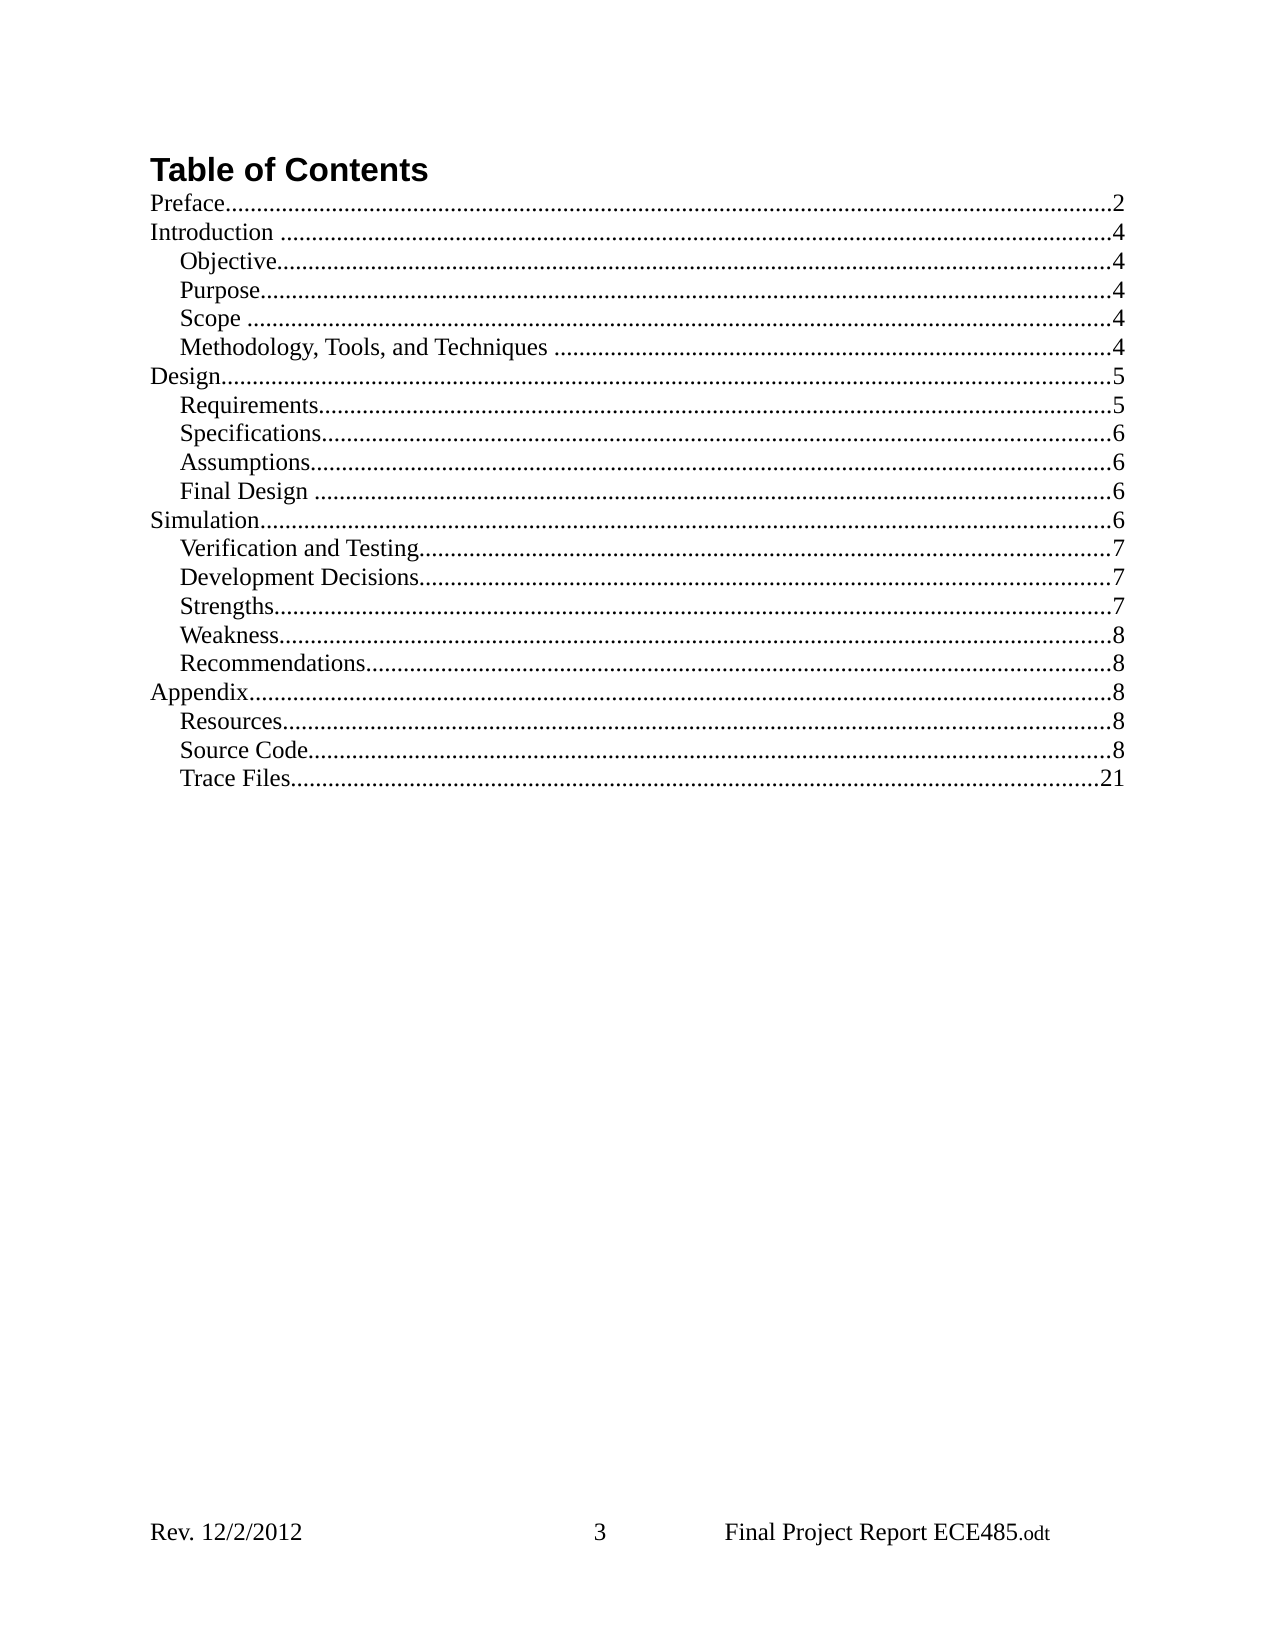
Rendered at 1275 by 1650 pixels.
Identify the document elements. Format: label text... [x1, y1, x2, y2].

text Assumptions 6 [179, 447, 1125, 476]
text Verification and Testing 7 [179, 533, 1125, 562]
text Design 5 [150, 361, 1125, 390]
text Specifications 6 [179, 418, 1125, 447]
text Simulation 6 [150, 505, 1125, 533]
text Weakness 8 [179, 620, 1125, 648]
text Preface 2 [150, 188, 1125, 217]
text Strengths 7 [179, 591, 1125, 620]
text Purpose 4 [179, 275, 1125, 303]
text Introduction 4 [150, 217, 1125, 246]
text Requirements 5 [179, 390, 1125, 418]
subtitle Table of Contents [150, 150, 1125, 188]
text Trace Files 21 [179, 763, 1125, 792]
text Objective 4 [179, 246, 1125, 275]
text Methodology, Tools, and Techniques 4 [179, 332, 1125, 361]
text Resources 8 [179, 706, 1125, 735]
text Development Decisions 7 [179, 562, 1125, 591]
text Scope 4 [179, 303, 1125, 332]
text Recommendations 8 [179, 648, 1125, 677]
text Source Code 8 [179, 735, 1125, 763]
text Appendix 8 [150, 677, 1125, 706]
text Final Design 6 [179, 476, 1125, 505]
